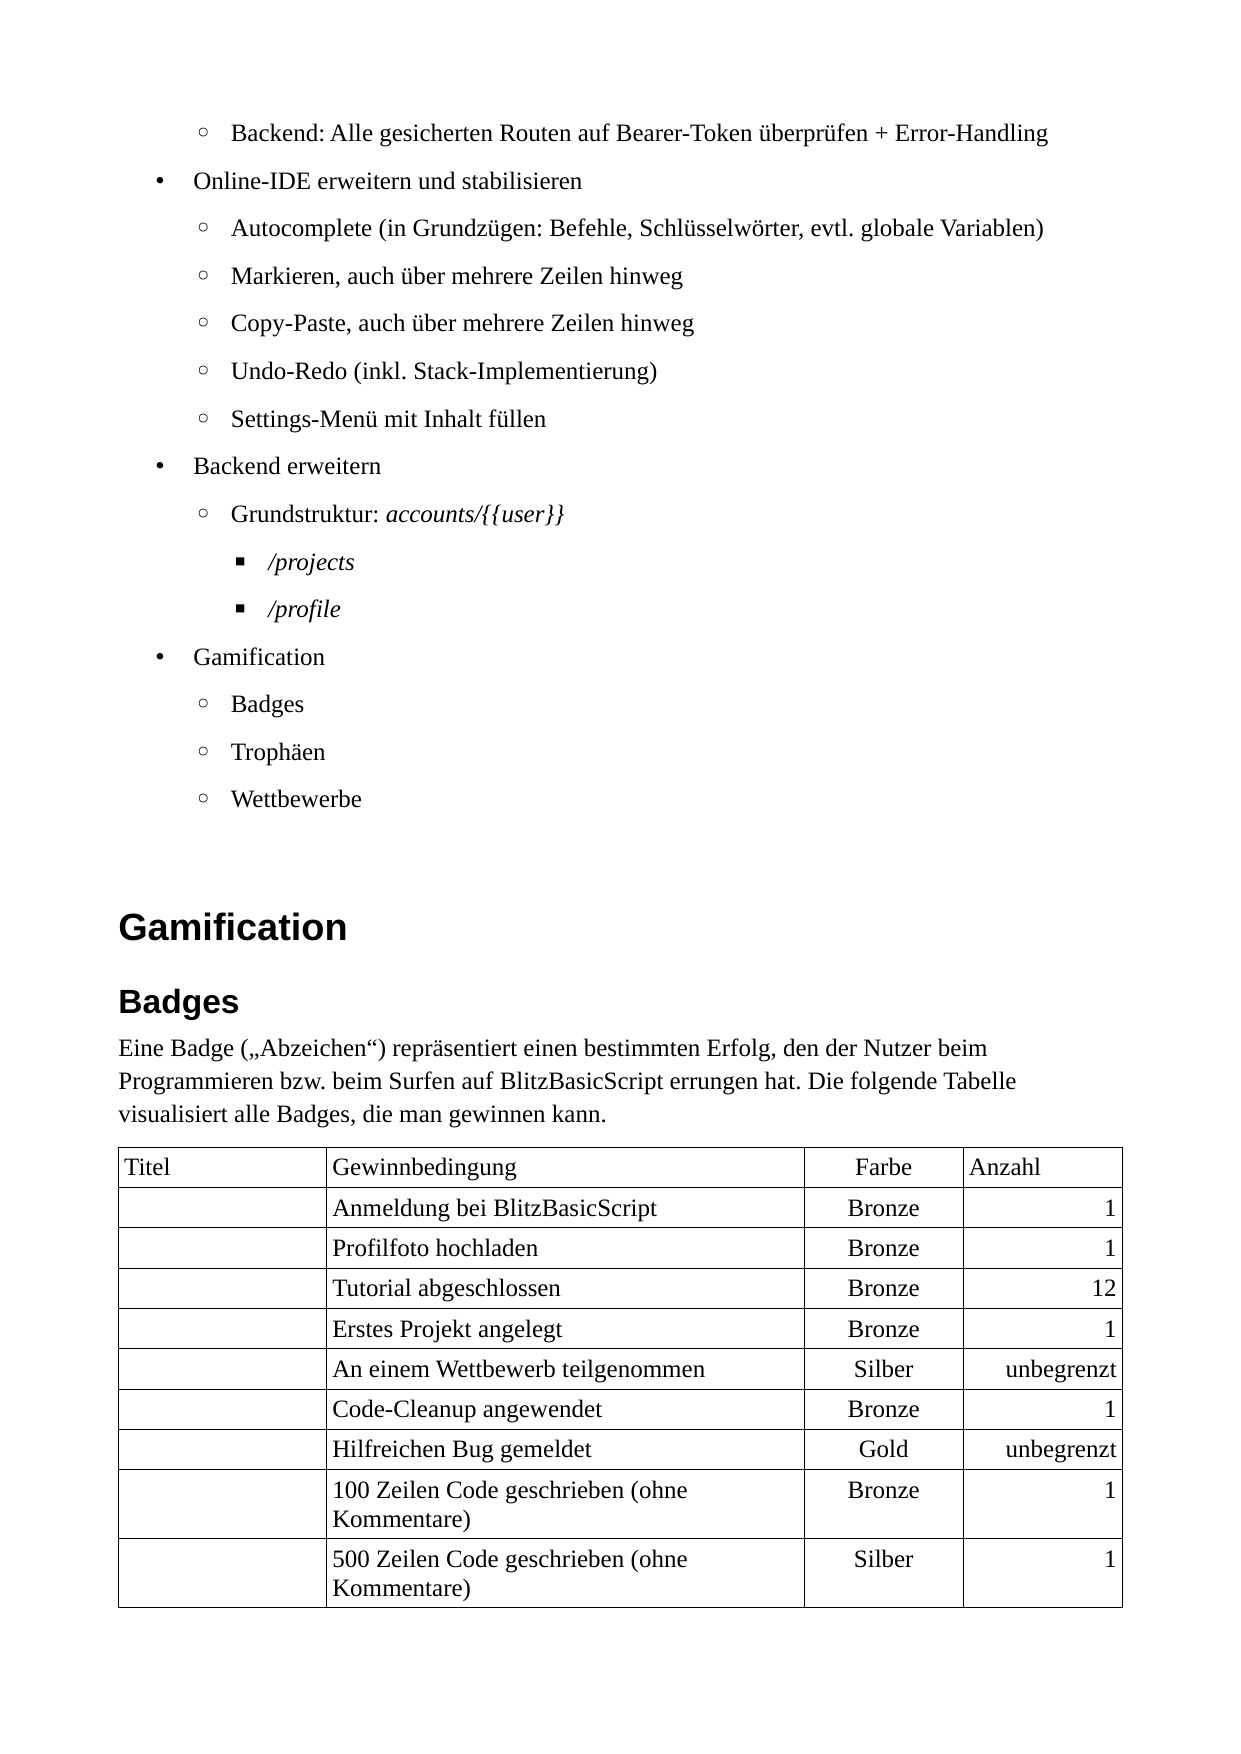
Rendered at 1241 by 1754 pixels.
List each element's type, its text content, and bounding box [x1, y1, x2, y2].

table_cell Gold [805, 1430, 963, 1469]
table_cell [119, 1390, 326, 1429]
table_cell Erstes Projekt angelegt [327, 1309, 804, 1348]
list Copy-Paste, auch über mehrere Zeilen hinweg [193, 308, 1122, 337]
table_cell Bronze [805, 1269, 963, 1308]
table_cell unbegrenzt [964, 1349, 1122, 1388]
table_cell [119, 1188, 326, 1227]
table_header Titel [119, 1148, 326, 1187]
list Settings-Menü mit Inhalt füllen [193, 404, 1122, 432]
list Grundstruktur: accounts/{{user}} [193, 499, 1122, 528]
table_cell [119, 1309, 326, 1348]
table_cell [119, 1470, 326, 1538]
table_cell 1 [964, 1188, 1122, 1227]
table_cell Code-Cleanup angewendet [327, 1390, 804, 1429]
table_cell Bronze [805, 1188, 963, 1227]
list Markieren, auch über mehrere Zeilen hinweg [193, 261, 1122, 290]
subtitle Gamification [118, 905, 1122, 948]
table_cell 1 [964, 1539, 1122, 1607]
list Undo-Redo (inkl. Stack-Implementierung) [193, 356, 1122, 385]
table_cell An einem Wettbewerb teilgenommen [327, 1349, 804, 1388]
table_cell 1 [964, 1228, 1122, 1267]
table_cell [119, 1228, 326, 1267]
table_cell Tutorial abgeschlossen [327, 1269, 804, 1308]
table_cell 1 [964, 1309, 1122, 1348]
list Badges [193, 689, 1122, 718]
list /profile [231, 594, 1122, 623]
list /projects [231, 547, 1122, 575]
table_cell [119, 1349, 326, 1388]
list Backend erweitern [156, 451, 1122, 480]
table_cell unbegrenzt [964, 1430, 1122, 1469]
table_cell Bronze [805, 1470, 963, 1538]
table_cell Bronze [805, 1390, 963, 1429]
table_header Gewinnbedingung [327, 1148, 804, 1187]
table_cell 100 Zeilen Code geschrieben (ohne Kommentare) [327, 1470, 804, 1538]
table_header Farbe [805, 1148, 963, 1187]
list Trophäen [193, 737, 1122, 766]
subtitle Badges [118, 982, 1122, 1020]
table_cell 1 [964, 1470, 1122, 1538]
table_cell Profilfoto hochladen [327, 1228, 804, 1267]
list Gamification [156, 642, 1122, 671]
table_cell Silber [805, 1349, 963, 1388]
text Eine Badge („Abzeichen“) repräsentiert einen bestimmten Erfolg, den der Nutzer beim Programmieren bzw. beim Surfen auf BlitzBasicScript errungen hat. Die folgende Tabelle visualisiert alle Badges, die man gewinnen kann. [118, 1033, 1122, 1128]
table_cell Bronze [805, 1309, 963, 1348]
table_cell 12 [964, 1269, 1122, 1308]
table_cell Silber [805, 1539, 963, 1607]
table_cell 500 Zeilen Code geschrieben (ohne Kommentare) [327, 1539, 804, 1607]
list Autocomplete (in Grundzügen: Befehle, Schlüsselwörter, evtl. globale Variablen) [193, 213, 1122, 242]
list Online-IDE erweitern und stabilisieren [156, 166, 1122, 194]
table_cell 1 [964, 1390, 1122, 1429]
table_header Anzahl [964, 1148, 1122, 1187]
table_cell Hilfreichen Bug gemeldet [327, 1430, 804, 1469]
table_cell [119, 1430, 326, 1469]
list Wettbewerbe [193, 784, 1122, 813]
table_cell Anmeldung bei BlitzBasicScript [327, 1188, 804, 1227]
table_cell [119, 1539, 326, 1607]
table_cell [119, 1269, 326, 1308]
list Backend: Alle gesicherten Routen auf Bearer-Token überprüfen + Error-Handling [193, 118, 1122, 147]
table_cell Bronze [805, 1228, 963, 1267]
